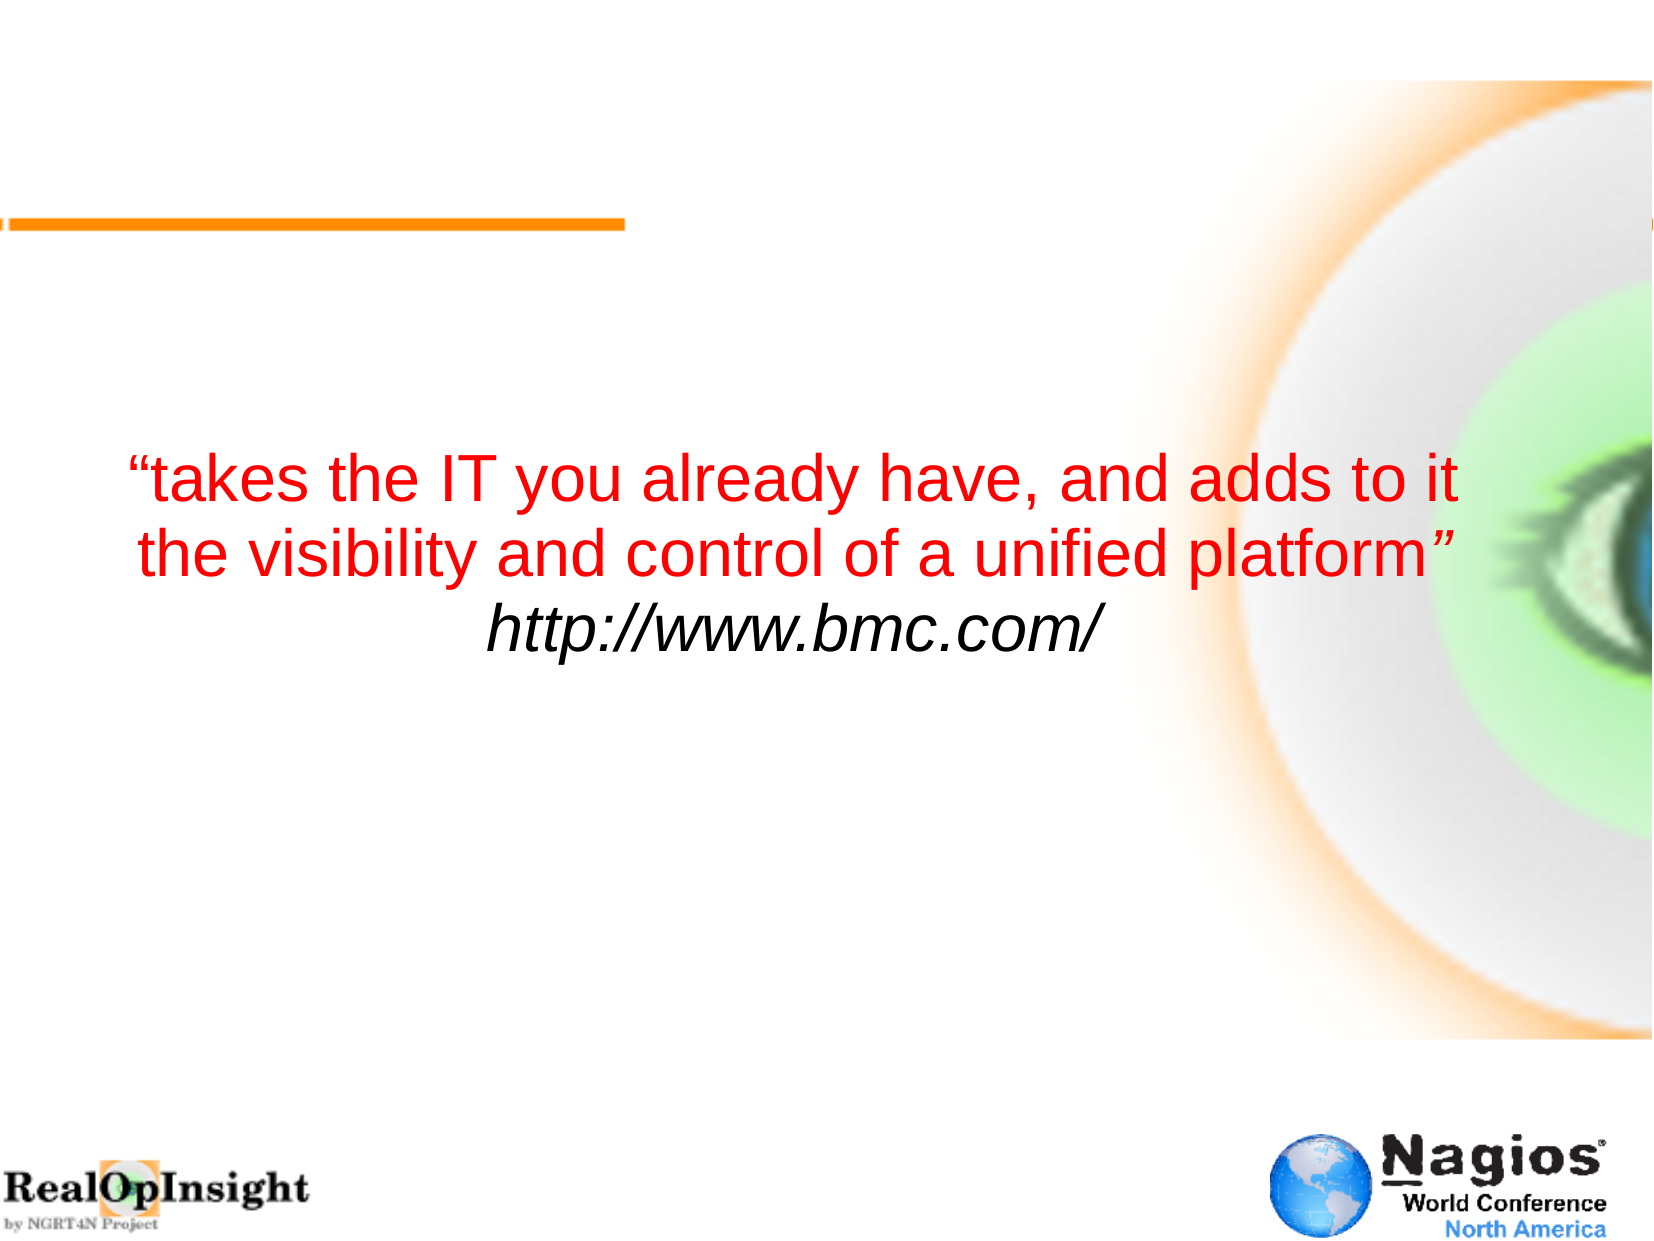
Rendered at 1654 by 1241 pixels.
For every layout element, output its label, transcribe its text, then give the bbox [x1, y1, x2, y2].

picture [0, 0, 1654, 1241]
subtitle “takes the IT you already have, and adds to it the visibility and control of a unified platform” http://www.bmc.com/ [82, 73, 1507, 1034]
